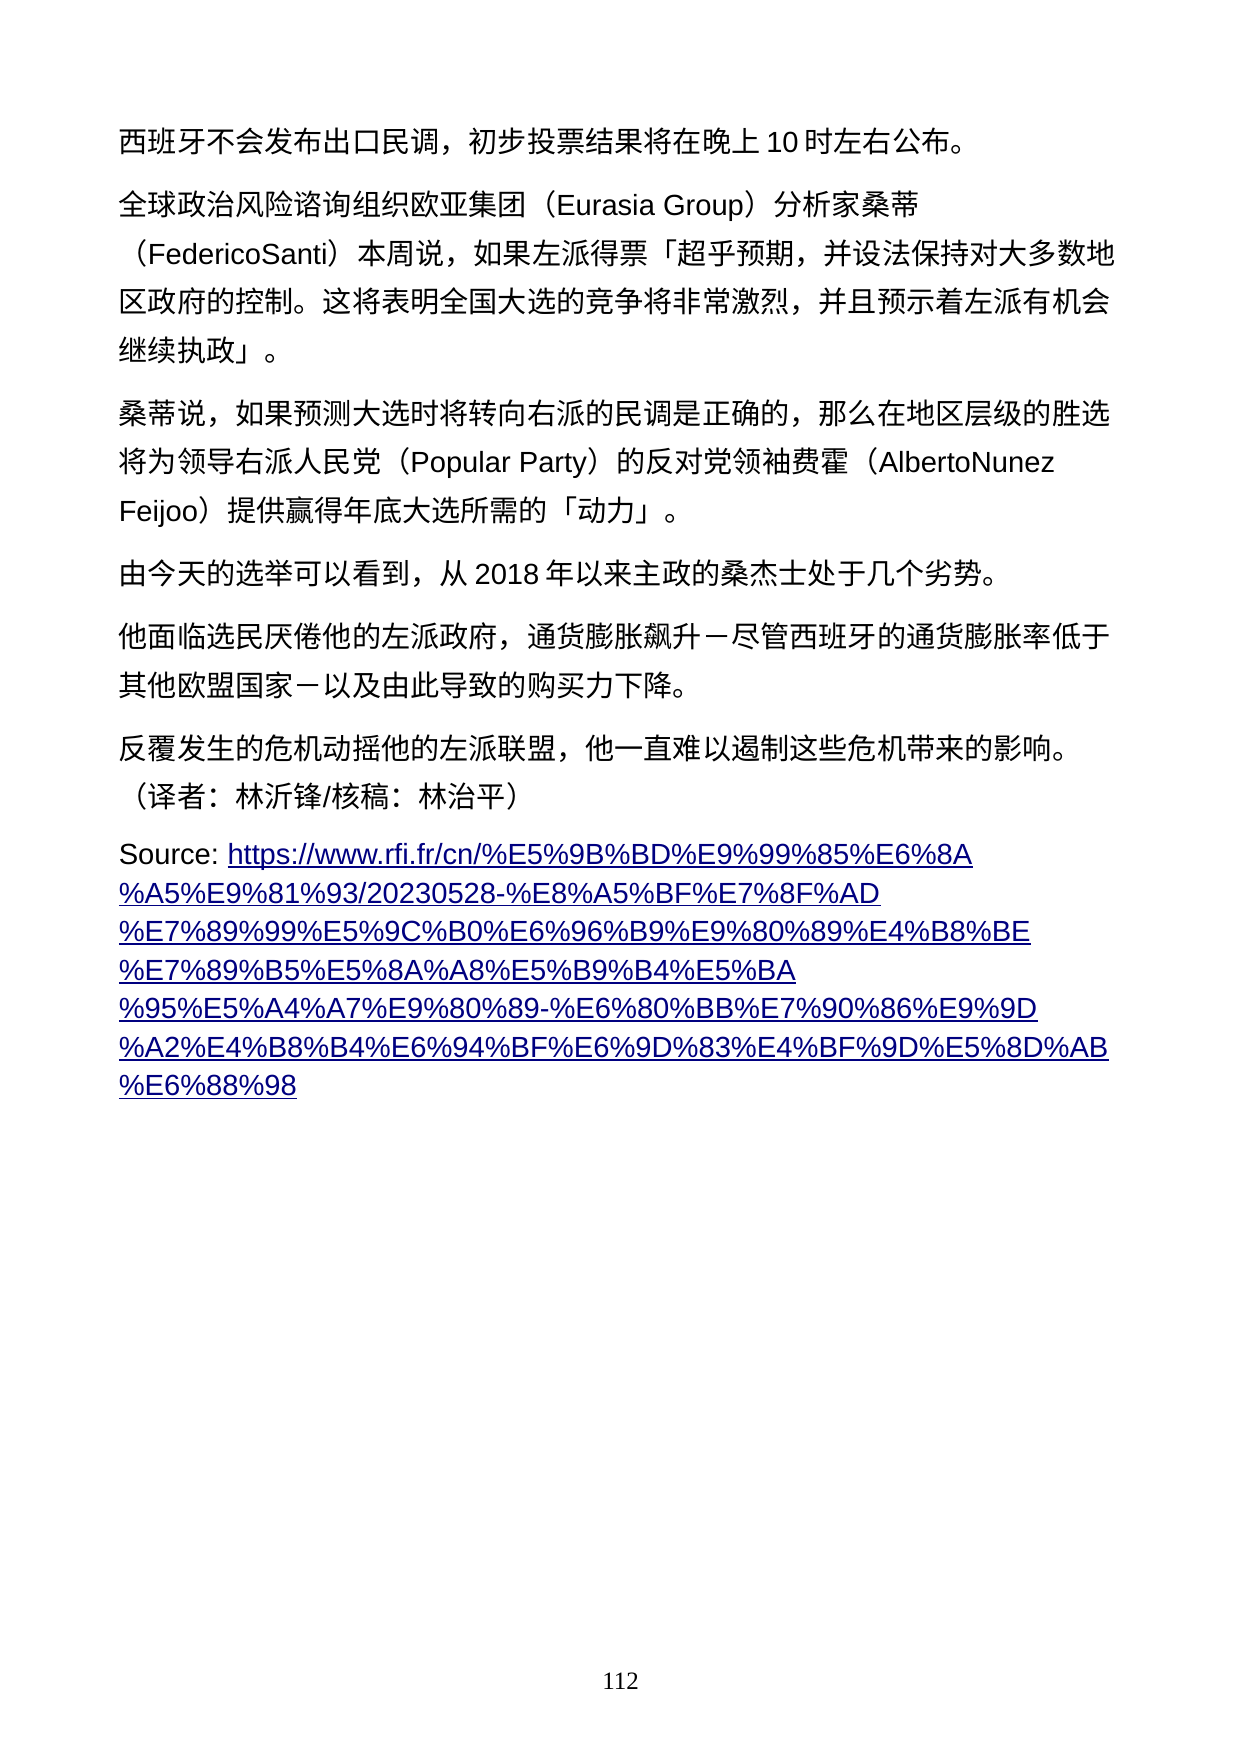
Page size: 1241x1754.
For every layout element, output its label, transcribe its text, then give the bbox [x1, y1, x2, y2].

text 反覆发生的危机动摇他的左派联盟，他一直难以遏制这些危机带来的影响。（译者：林沂锋/核稿：林治平） [118, 725, 1122, 816]
text Source: https://www.rfi.fr/cn/%E5%9B%BD%E9%99%85%E6%8A%A5%E9%81%93/20230528-%E8%A5%BF%E7%8F%AD%E7%89%99%E5%9C%B0%E6%96%B9%E9%80%89%E4%B8%BE%E7%89%B5%E5%8A%A8%E5%B9%B4%E5%BA%95%E5%A4%A7%E9%80%89-%E6%80%BB%E7%90%86%E9%9D%A2%E4%B8%B4%E6%94%BF%E6%9D%83%E4%BF%9D%E5%8D%AB%E6%88%98 [118, 837, 1122, 1102]
text 他面临选民厌倦他的左派政府，通货膨胀飙升－尽管西班牙的通货膨胀率低于其他欧盟国家－以及由此导致的购买力下降。 [118, 614, 1122, 704]
text 全球政治风险谘询组织欧亚集团（Eurasia Group）分析家桑蒂（FedericoSanti）本周说，如果左派得票「超乎预期，并设法保持对大多数地区政府的控制。这将表明全国大选的竞争将非常激烈，并且预示着左派有机会继续执政」。 [118, 182, 1122, 369]
text 由今天的选举可以看到，从2018年以来主政的桑杰士处于几个劣势。 [118, 551, 1122, 593]
text 西班牙不会发布出口民调，初步投票结果将在晚上10时左右公布。 [118, 118, 1122, 161]
text 桑蒂说，如果预测大选时将转向右派的民调是正确的，那么在地区层级的胜选将为领导右派人民党（Popular Party）的反对党领袖费霍（AlbertoNunez Feijoo）提供赢得年底大选所需的「动力」。 [118, 390, 1122, 530]
